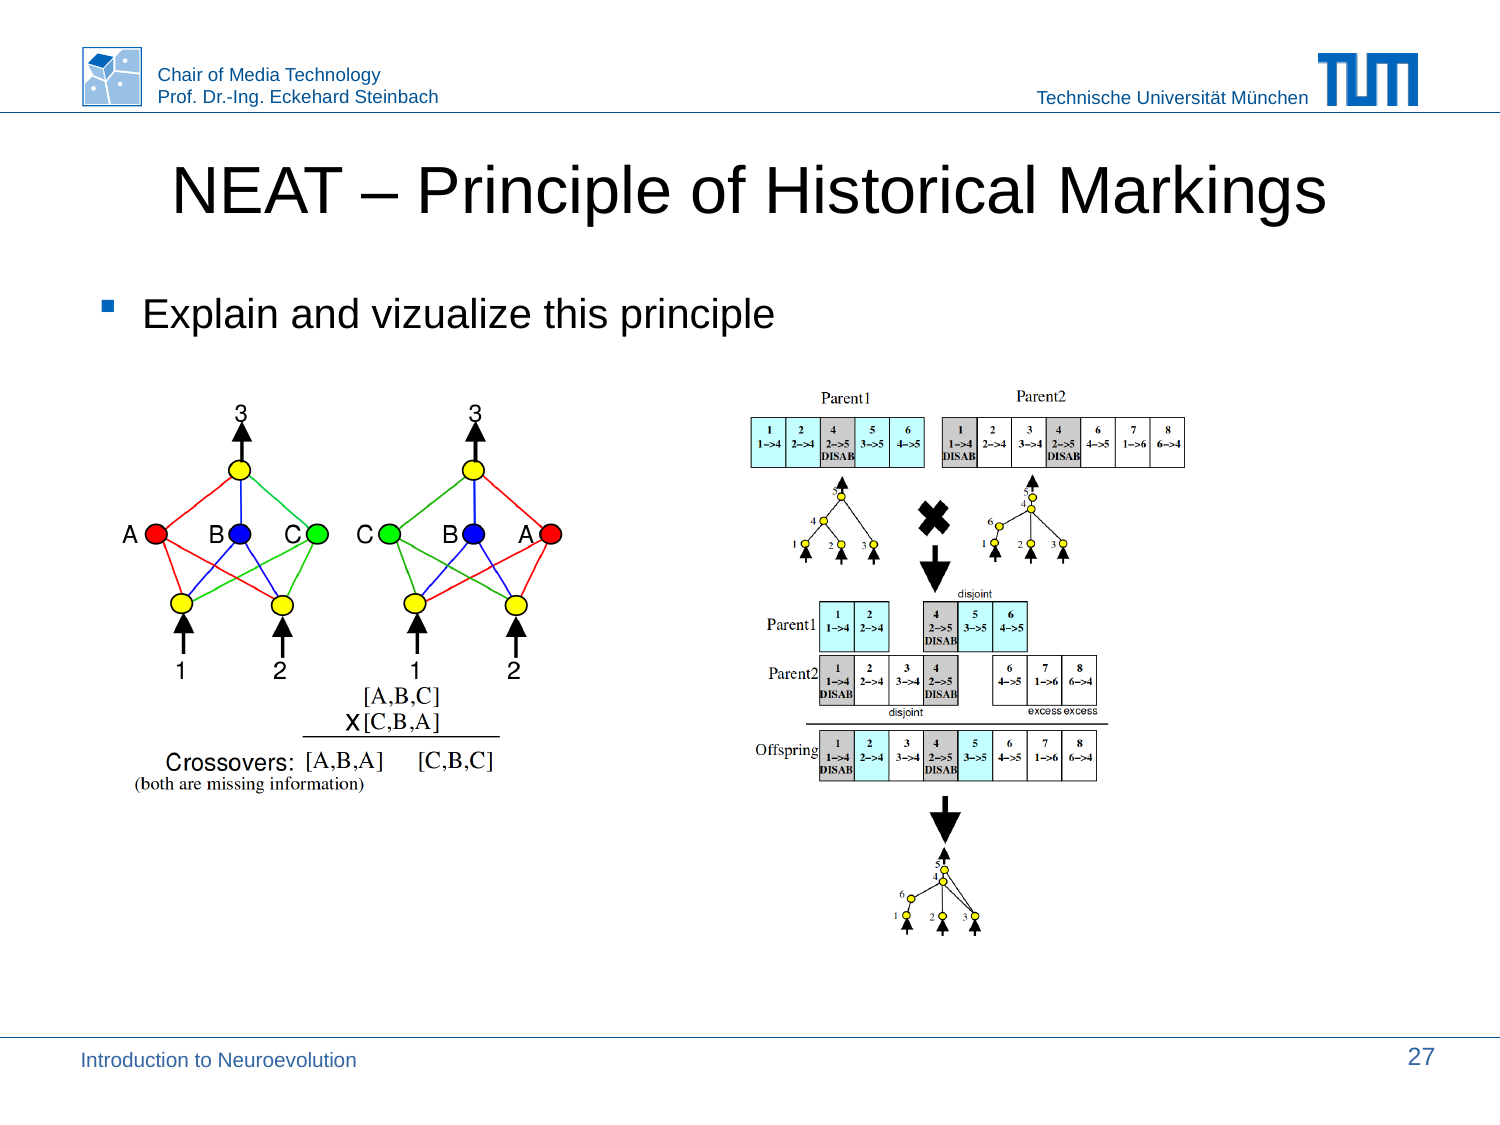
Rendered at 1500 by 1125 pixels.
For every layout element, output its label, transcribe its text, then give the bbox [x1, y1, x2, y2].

picture [749, 389, 1186, 937]
list Explain and vizualize this principle [83, 279, 1417, 1013]
picture [120, 402, 563, 796]
text_box Introduction to Neuroevolution [65, 1041, 406, 1081]
title NEAT – Principle of Historical Markings [83, 139, 1417, 239]
text_box [1392, 1035, 1471, 1090]
picture [1318, 53, 1418, 106]
